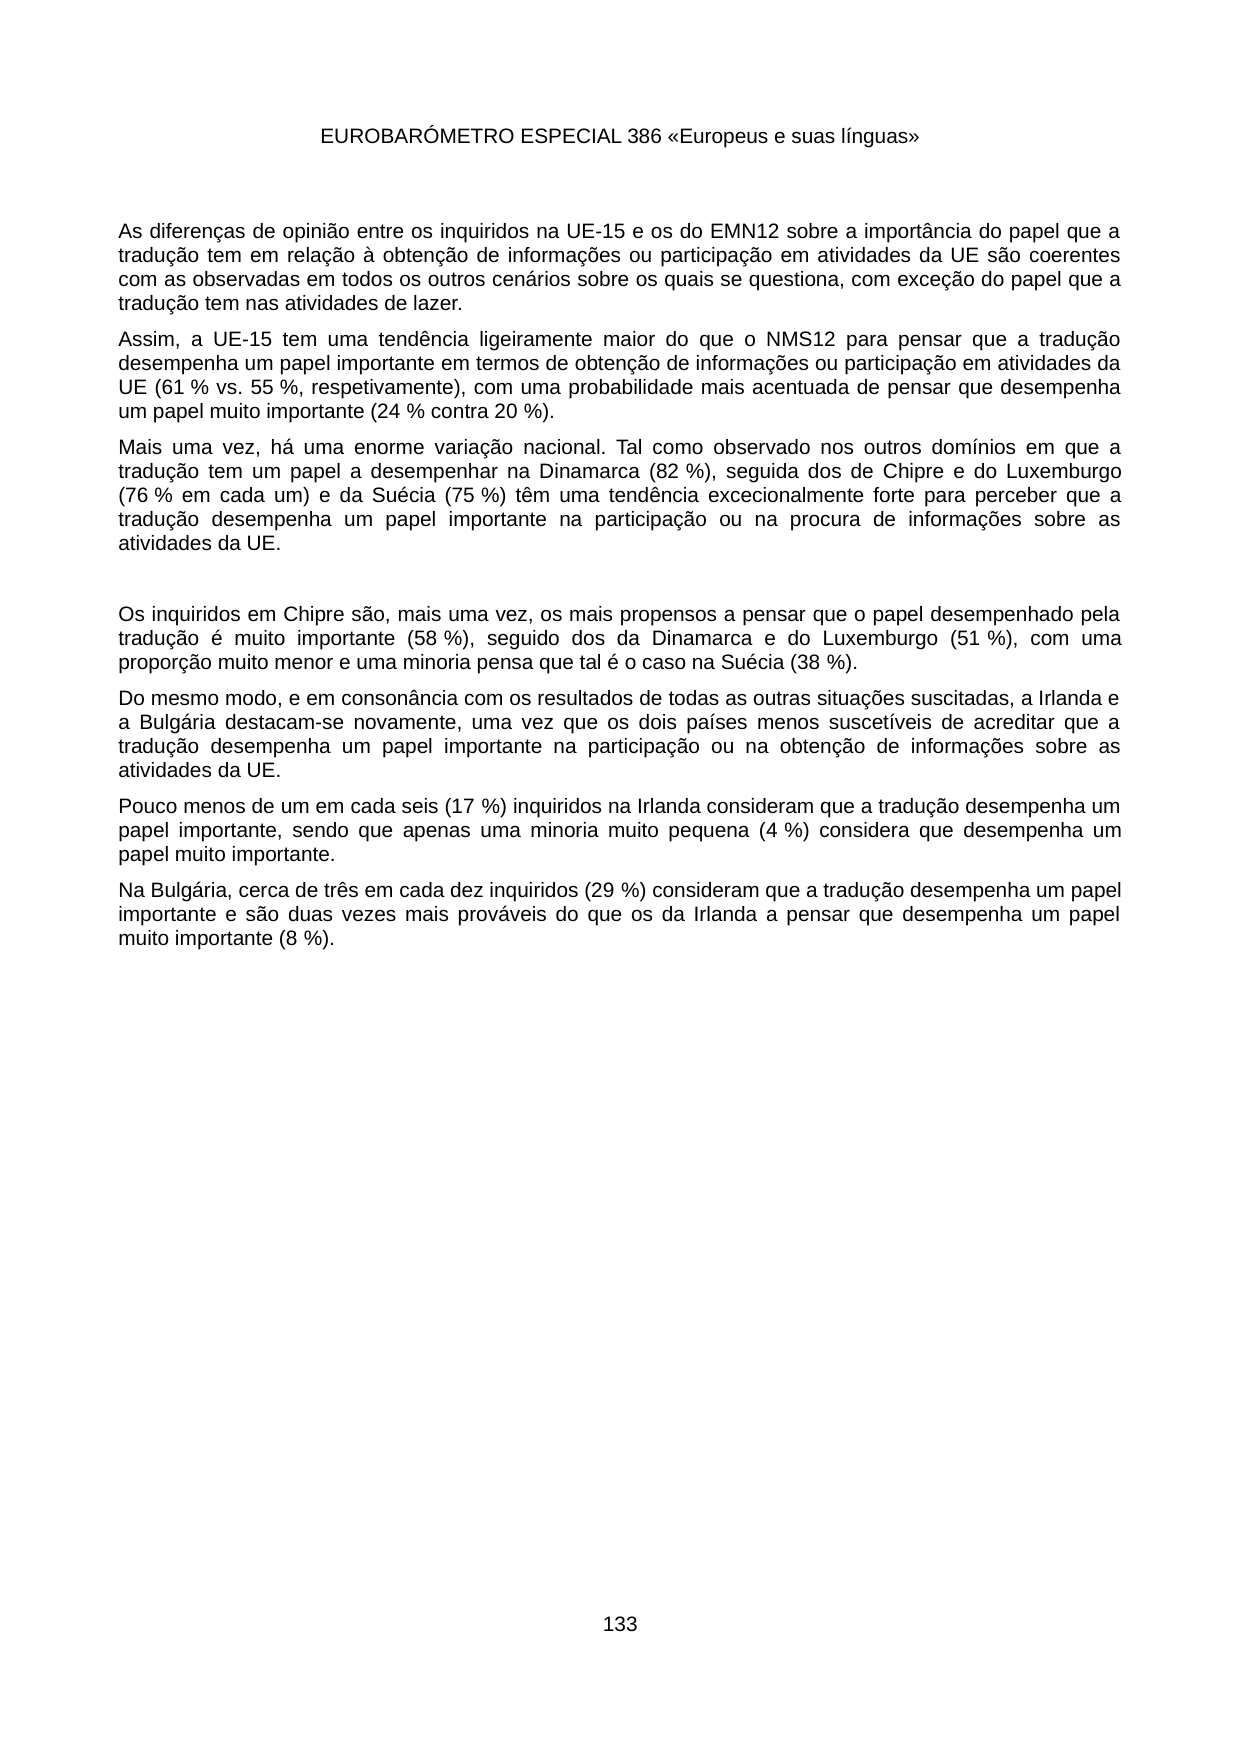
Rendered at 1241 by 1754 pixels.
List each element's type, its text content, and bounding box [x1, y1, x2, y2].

text As diferenças de opinião entre os inquiridos na UE-15 e os do EMN12 sobre a importância do papel que a tradução tem em relação à obtenção de informações ou participação em atividades da UE são coerentes com as observadas em todos os outros cenários sobre os quais se questiona, com exceção do papel que a tradução tem nas atividades de lazer. [118, 219, 1122, 315]
text Mais uma vez, há uma enorme variação nacional. Tal como observado nos outros domínios em que a tradução tem um papel a desempenhar na Dinamarca (82 %), seguida dos de Chipre e do Luxemburgo (76 % em cada um) e da Suécia (75 %) têm uma tendência excecionalmente forte para perceber que a tradução desempenha um papel importante na participação ou na procura de informações sobre as atividades da UE. [118, 435, 1122, 554]
text Pouco menos de um em cada seis (17 %) inquiridos na Irlanda consideram que a tradução desempenha um papel importante, sendo que apenas uma minoria muito pequena (4 %) considera que desempenha um papel muito importante. [118, 794, 1122, 866]
text Os inquiridos em Chipre são, mais uma vez, os mais propensos a pensar que o papel desempenhado pela tradução é muito importante (58 %), seguido dos da Dinamarca e do Luxemburgo (51 %), com uma proporção muito menor e uma minoria pensa que tal é o caso na Suécia (38 %). [118, 602, 1122, 674]
text Do mesmo modo, e em consonância com os resultados de todas as outras situações suscitadas, a Irlanda e a Bulgária destacam-se novamente, uma vez que os dois países menos suscetíveis de acreditar que a tradução desempenha um papel importante na participação ou na obtenção de informações sobre as atividades da UE. [118, 686, 1122, 782]
text Assim, a UE-15 tem uma tendência ligeiramente maior do que o NMS12 para pensar que a tradução desempenha um papel importante em termos de obtenção de informações ou participação em atividades da UE (61 % vs. 55 %, respetivamente), com uma probabilidade mais acentuada de pensar que desempenha um papel muito importante (24 % contra 20 %). [118, 327, 1122, 423]
text Na Bulgária, cerca de três em cada dez inquiridos (29 %) consideram que a tradução desempenha um papel importante e são duas vezes mais prováveis do que os da Irlanda a pensar que desempenha um papel muito importante (8 %). [118, 877, 1122, 949]
